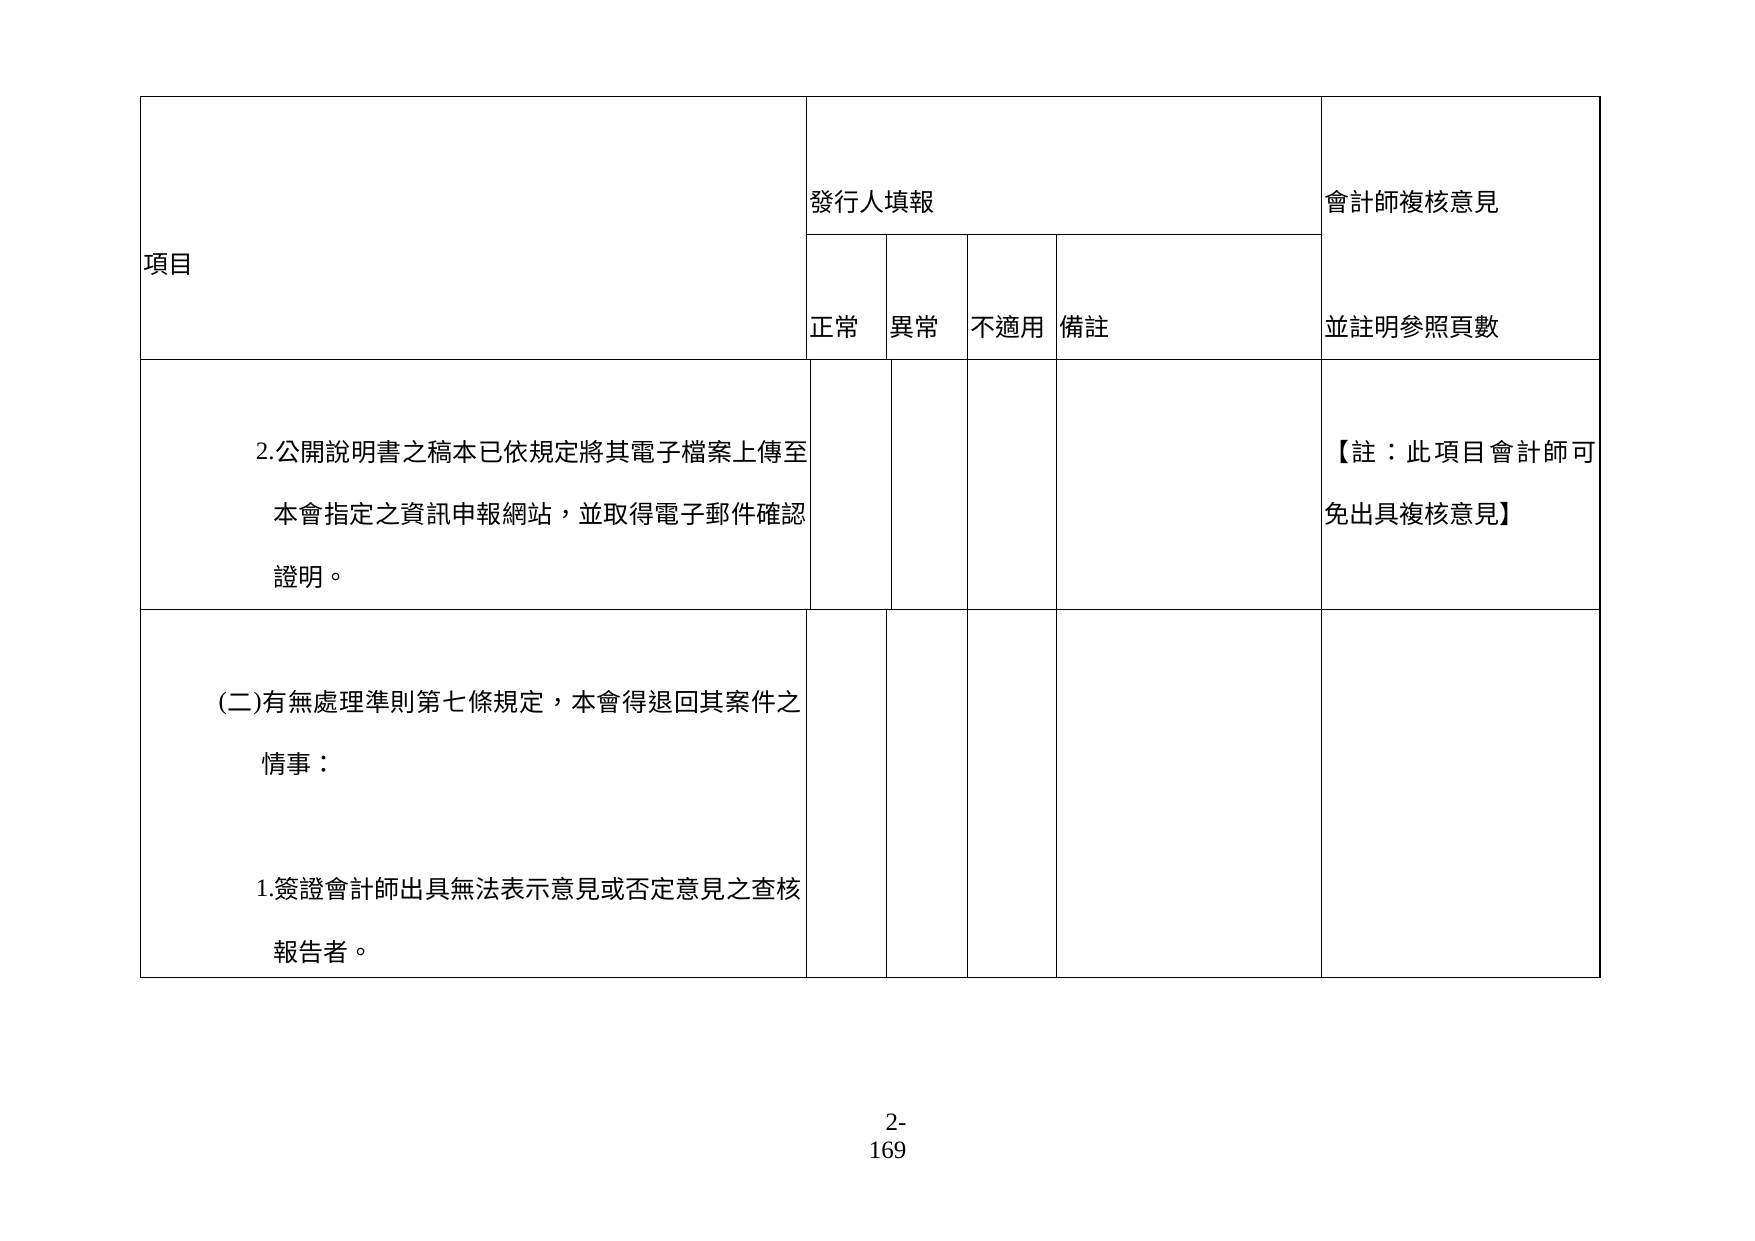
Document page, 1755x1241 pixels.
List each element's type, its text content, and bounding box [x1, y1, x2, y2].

table_cell 【註：此項目會計師可免出具複核意見】 [1322, 360, 1599, 608]
table_cell [887, 610, 967, 977]
table_cell [811, 360, 891, 608]
table_cell [968, 360, 1056, 608]
table_cell (二)有無處理準則第七條規定，本會得退回其案件之情事： 1.簽證會計師出具無法表示意見或否定意見之查核報告者。 [141, 610, 806, 977]
table_cell [968, 610, 1056, 977]
table_cell 不適用 [968, 235, 1056, 358]
table_header 項目 [141, 97, 806, 358]
table_cell [1057, 360, 1321, 608]
table_header 發行人填報 [807, 97, 1321, 233]
table_header 會計師複核意見 並註明參照頁數 [1322, 97, 1599, 358]
table_cell 異常 [887, 235, 967, 358]
table_cell 備註 [1057, 235, 1321, 358]
table_cell [892, 360, 967, 608]
table_cell 2.公開說明書之稿本已依規定將其電子檔案上傳至本會指定之資訊申報網站，並取得電子郵件確認證明。 [141, 360, 810, 608]
table_cell [807, 610, 886, 977]
table_cell [1322, 610, 1599, 977]
table_cell 正常 [807, 235, 886, 358]
table_cell [1057, 610, 1321, 977]
